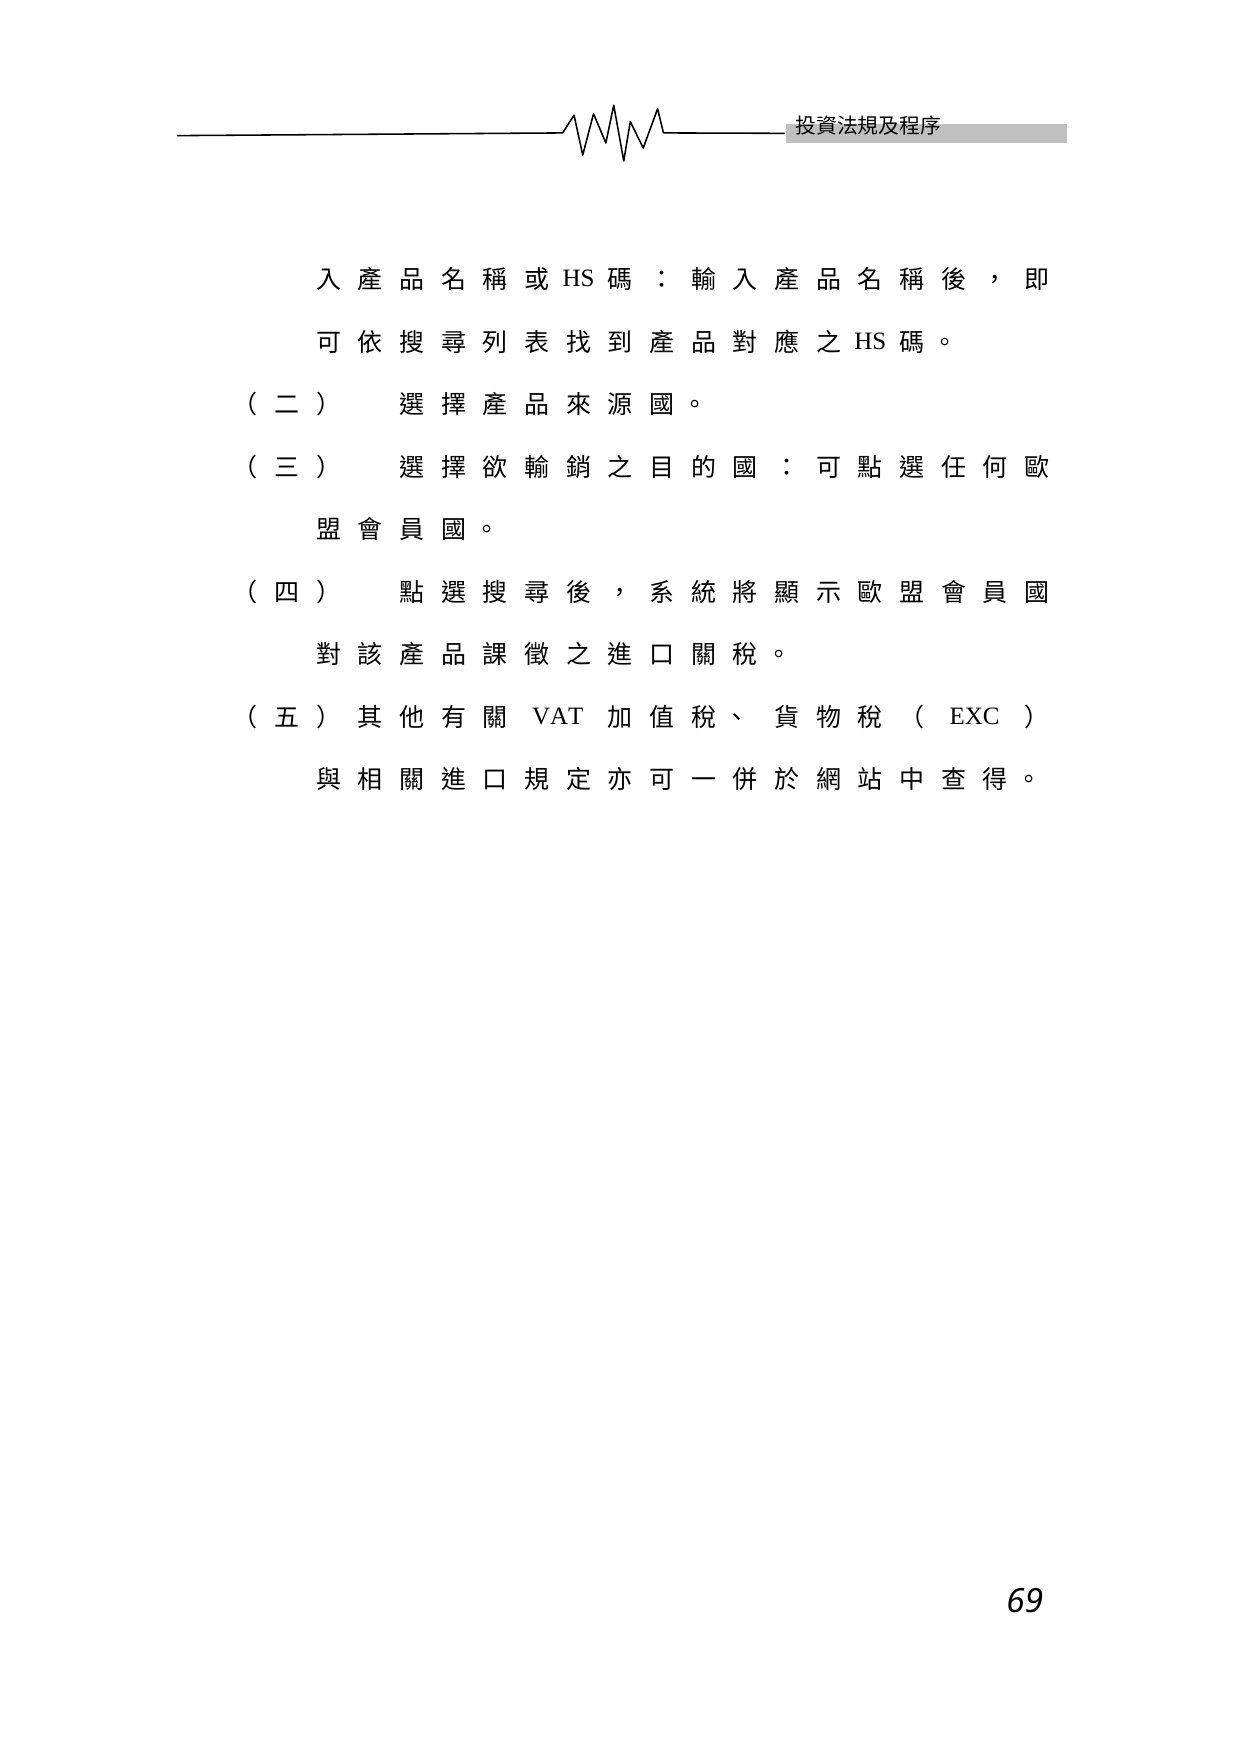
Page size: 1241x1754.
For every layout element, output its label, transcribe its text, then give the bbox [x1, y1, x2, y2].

text 入產品名稱或HS碼：輸入產品名稱後，即可依搜尋列表找到產品對應之HS碼。 [207, 236, 1058, 361]
text （四） 點選搜尋後，系統將顯示歐盟會員國對該產品課徵之進口關稅。 [207, 549, 1058, 674]
text （五）其他有關VAT加值稅、貨物稅（EXC）與相關進口規定亦可一併於網站中查得。 [207, 674, 1058, 799]
text （三） 選擇欲輸銷之目的國：可點選任何歐盟會員國。 [207, 424, 1058, 549]
text （二） 選擇產品來源國。 [207, 361, 1058, 424]
